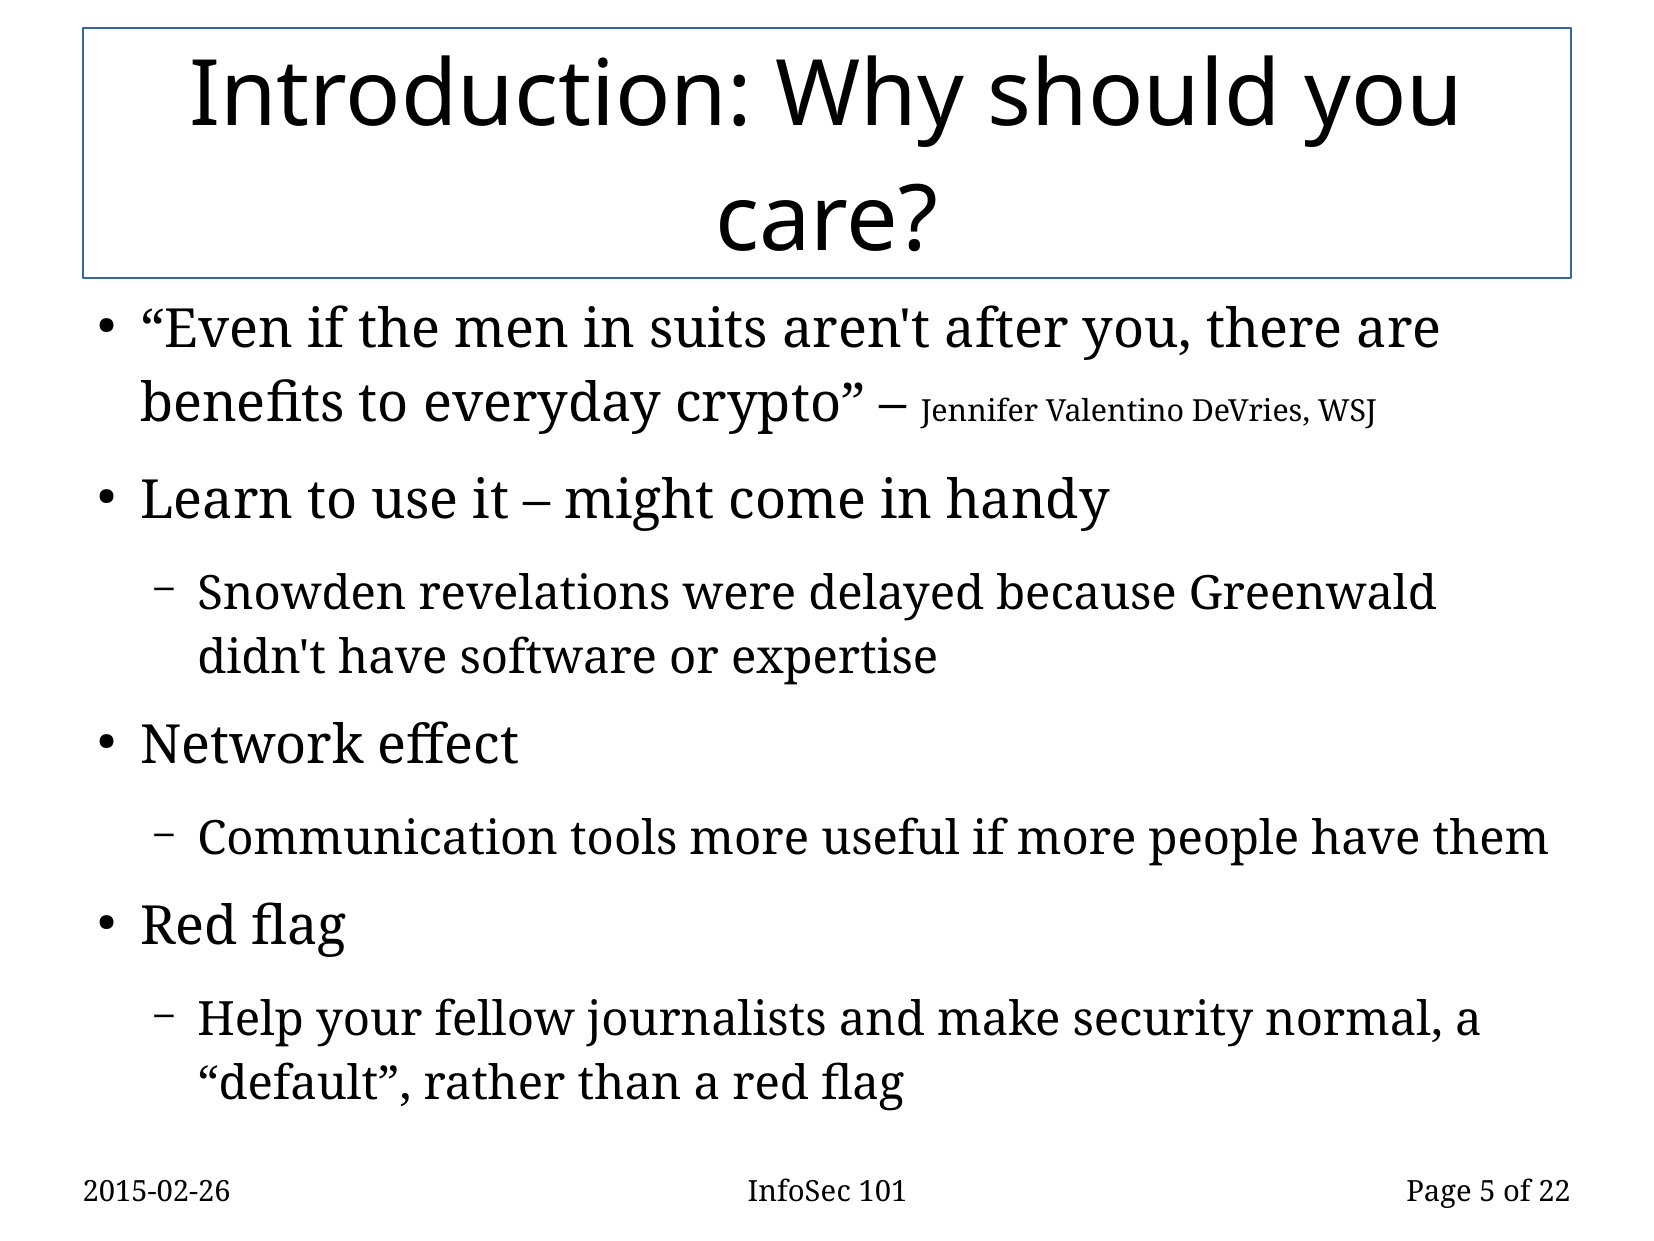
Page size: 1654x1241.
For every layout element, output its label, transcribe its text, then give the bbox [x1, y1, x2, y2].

list “Even if the men in suits aren't after you, there are benefits to everyday crypto” – Jennifer Valentino DeVries, WSJ Learn to use it – might come in handy Snowden revelations were delayed because Greenwald didn't have software or expertise Network effect Communication tools more useful if more people have them Red flag Help your fellow journalists and make security normal, a “default”, rather than a red flag [82, 290, 1571, 1126]
title Introduction: Why should you care? [82, 49, 1571, 257]
